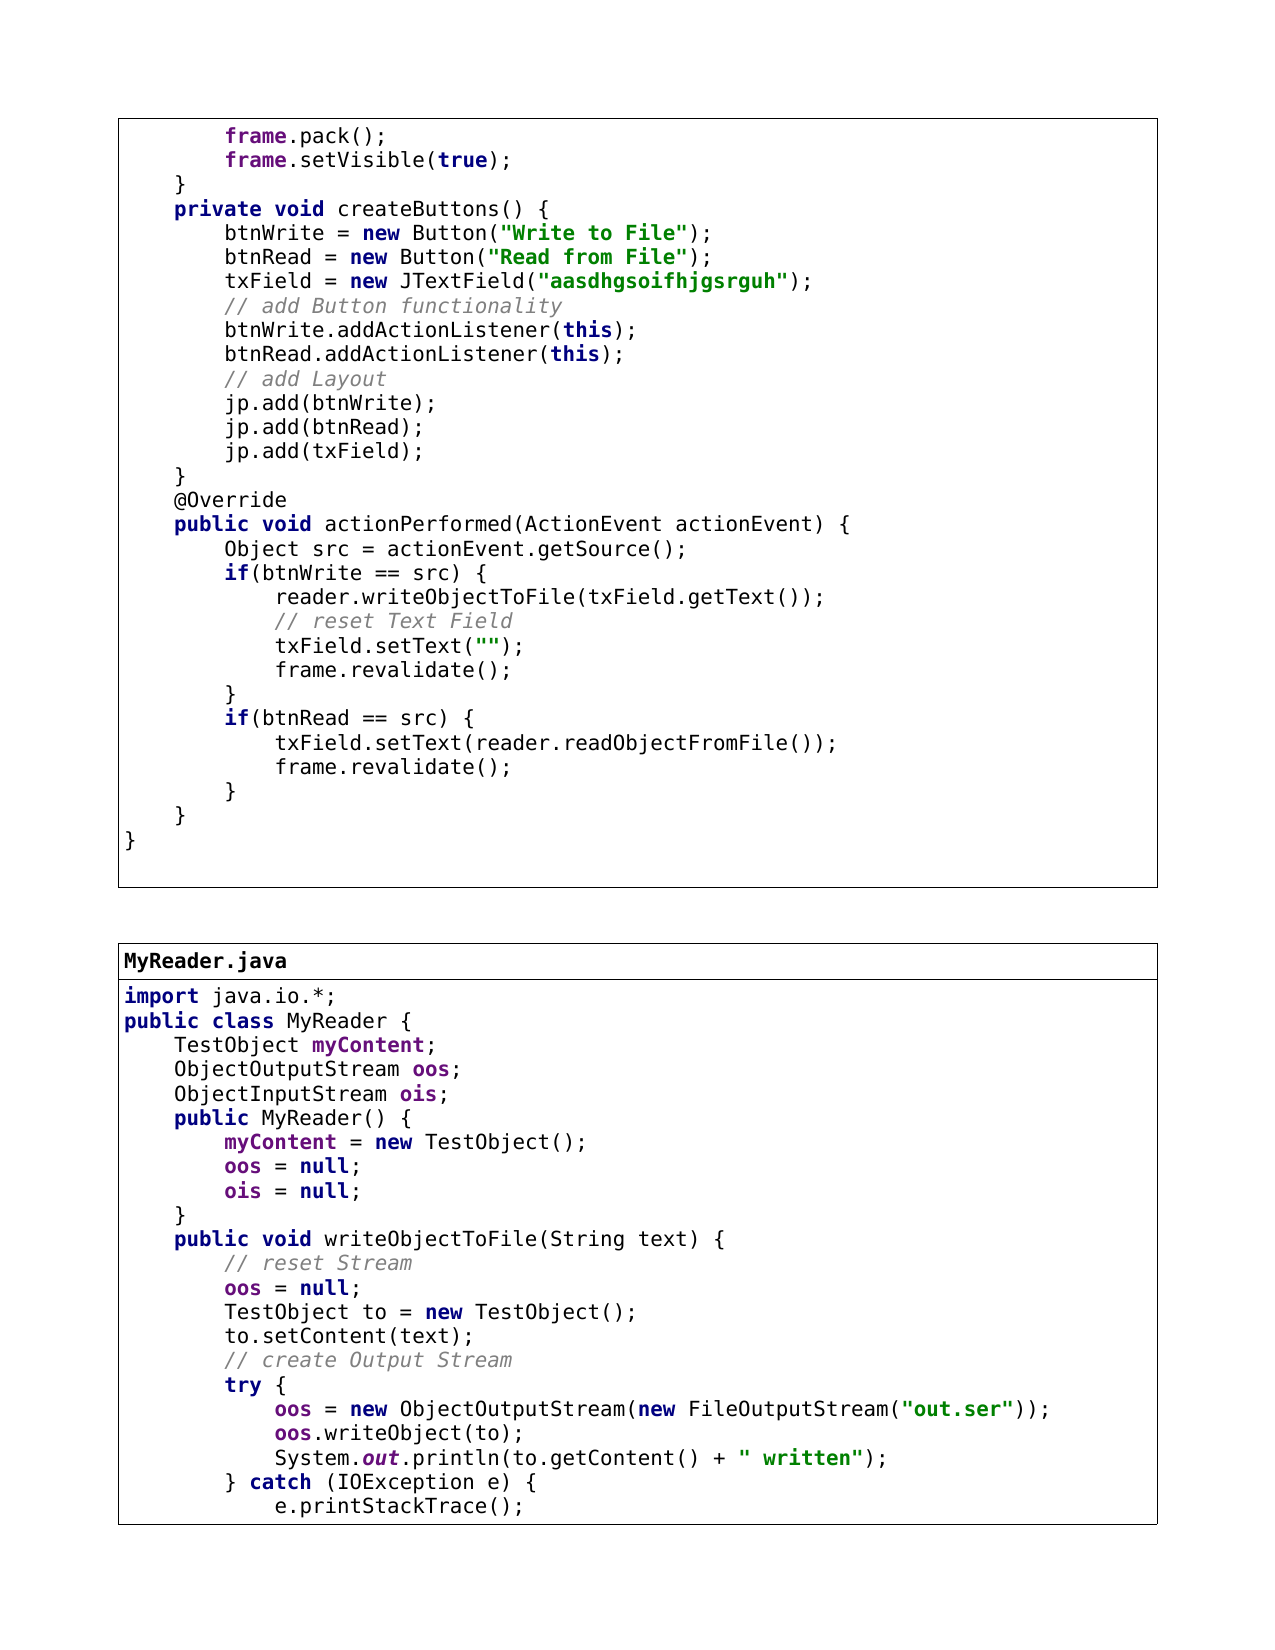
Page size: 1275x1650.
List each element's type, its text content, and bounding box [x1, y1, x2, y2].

table_cell frame.pack(); frame.setVisible(true); } private void createButtons() { btnWrite = new Button("Write to File"); btnRead = new Button("Read from File"); txField = new JTextField("aasdhgsoifhjgsrguh"); // add Button functionality btnWrite.addActionListener(this); btnRead.addActionListener(this); // add Layout jp.add(btnWrite); jp.add(btnRead); jp.add(txField); } @Override public void actionPerformed(ActionEvent actionEvent) { Object src = actionEvent.getSource(); if(btnWrite == src) { reader.writeObjectToFile(txField.getText()); // reset Text Field txField.setText(""); frame.revalidate(); } if(btnRead == src) { txField.setText(reader.readObjectFromFile()); frame.revalidate(); } } } [119, 119, 1157, 887]
table_header MyReader.java [119, 944, 1157, 979]
table_cell import java.io.*; public class MyReader { TestObject myContent; ObjectOutputStream oos; ObjectInputStream ois; public MyReader() { myContent = new TestObject(); oos = null; ois = null; } public void writeObjectToFile(String text) { // reset Stream oos = null; TestObject to = new TestObject(); to.setContent(text); // create Output Stream try { oos = new ObjectOutputStream(new FileOutputStream("out.ser")); oos.writeObject(to); System.out.println(to.getContent() + " written"); } catch (IOException e) { e.printStackTrace(); [119, 980, 1157, 1524]
